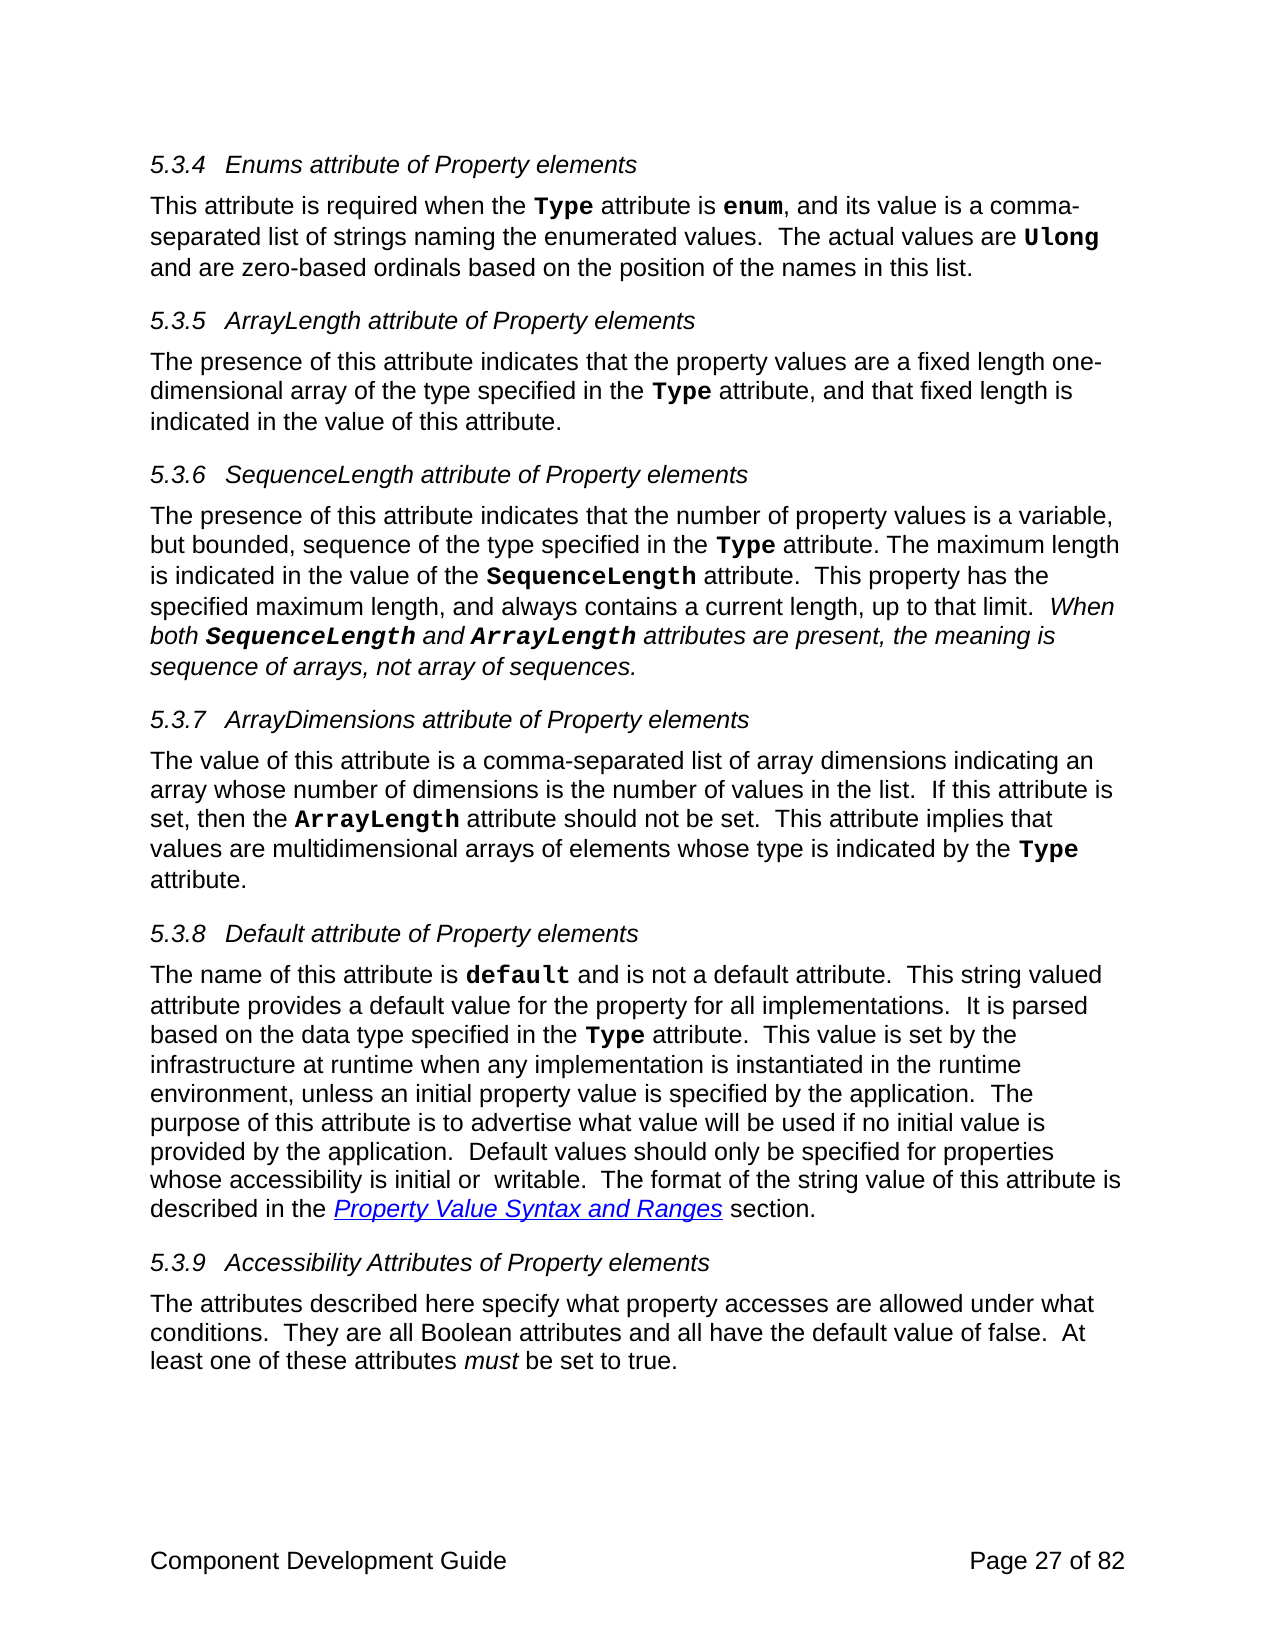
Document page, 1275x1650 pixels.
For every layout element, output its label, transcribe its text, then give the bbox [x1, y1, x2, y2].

subtitle ArrayLength attribute of Property elements [150, 306, 1125, 335]
text The name of this attribute is default and is not a default attribute. This string valued attribute provides a default value for the property for all implementations. It is parsed based on the data type specified in the Type attribute. This value is set by the infrastructure at runtime when any implementation is instantiated in the runtime environment, unless an initial property value is specified by the application. The purpose of this attribute is to advertise what value will be used if no initial value is provided by the application. Default values should only be specified for properties whose accessibility is initial or writable. The format of the string value of this attribute is described in the Property Value Syntax and Ranges section. [150, 960, 1125, 1223]
text The presence of this attribute indicates that the number of property values is a variable, but bounded, sequence of the type specified in the Type attribute. The maximum length is indicated in the value of the SequenceLength attribute. This property has the specified maximum length, and always contains a current length, up to that limit. When both SequenceLength and ArrayLength attributes are present, the meaning is sequence of arrays, not array of sequences. [150, 501, 1125, 680]
subtitle Default attribute of Property elements [150, 919, 1125, 948]
subtitle Accessibility Attributes of Property elements [150, 1248, 1125, 1277]
text The attributes described here specify what property accesses are allowed under what conditions. They are all Boolean attributes and all have the default value of false. At least one of these attributes must be set to true. [150, 1289, 1125, 1375]
subtitle ArrayDimensions attribute of Property elements [150, 705, 1125, 734]
text This attribute is required when the Type attribute is enum, and its value is a comma-separated list of strings naming the enumerated values. The actual values are Ulong and are zero-based ordinals based on the position of the names in this list. [150, 191, 1125, 281]
text The value of this attribute is a comma-separated list of array dimensions indicating an array whose number of dimensions is the number of values in the list. If this attribute is set, then the ArrayLength attribute should not be set. This attribute implies that values are multidimensional arrays of elements whose type is indicated by the Type attribute. [150, 746, 1125, 894]
subtitle Enums attribute of Property elements [150, 150, 1125, 179]
subtitle SequenceLength attribute of Property elements [150, 461, 1125, 489]
text The presence of this attribute indicates that the property values are a fixed length one-dimensional array of the type specified in the Type attribute, and that fixed length is indicated in the value of this attribute. [150, 347, 1125, 436]
